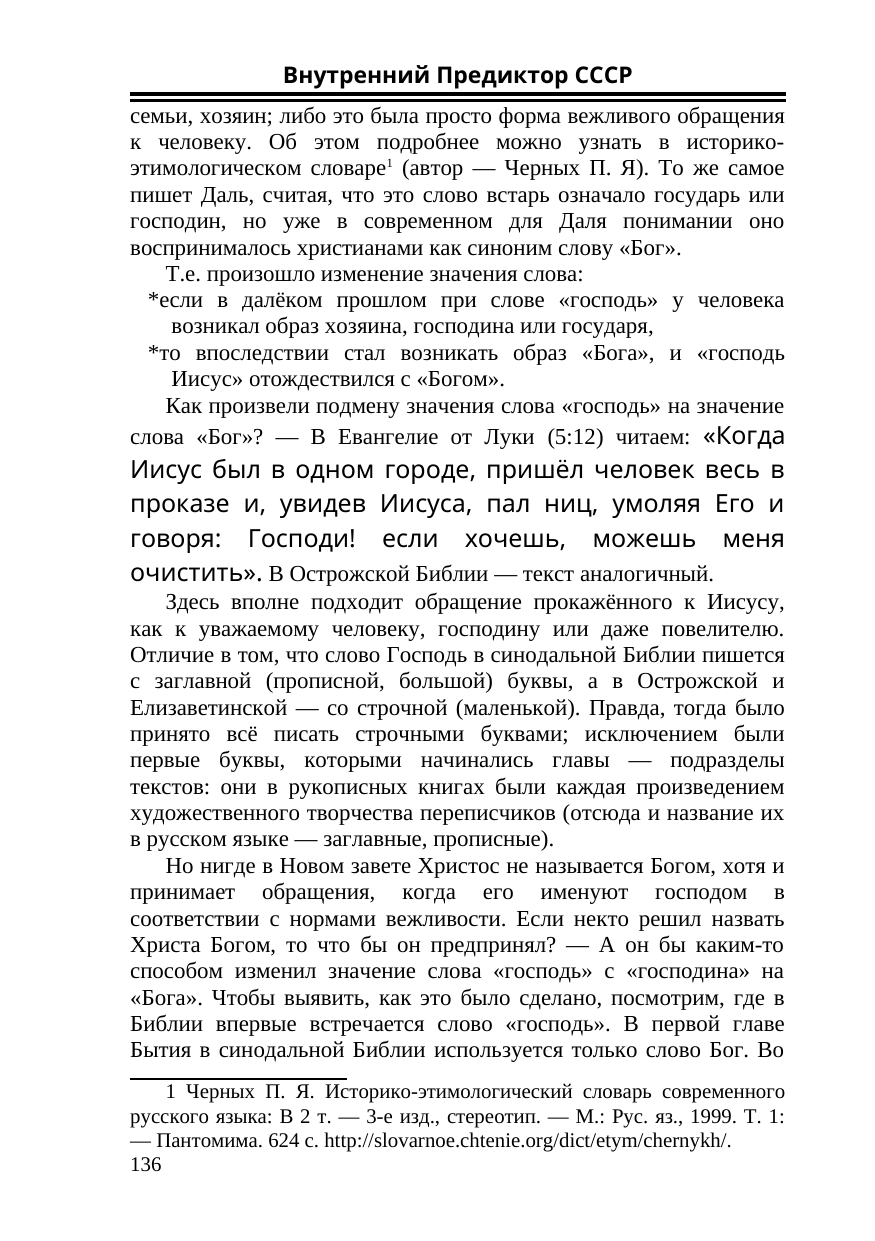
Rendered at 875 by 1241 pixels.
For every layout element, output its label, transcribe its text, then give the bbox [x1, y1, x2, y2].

list если в далёком прошлом при слове «господь» у человека возникал образ хозяина, господина или государя, [148, 286, 786, 339]
text Здесь вполне подходит обращение прокажённого к Иисусу, как к уважаемому человеку, господину или даже повелителю. Отличие в том, что слово Господь в синодальной Библии пишется с заглавной (прописной, большой) буквы, а в Острожской и Елизаветинской — со строчной (маленькой). Правда, тогда было принято всё писать строчными буквами; исключением были первые буквы, которыми начинались главы — подразделы текстов: они в рукописных книгах были каждая произведением художественного творчества переписчиков (отсюда и название их в русском языке — заглавные, прописные). [130, 588, 786, 852]
text Т.е. произошло изменение значения слова: [130, 260, 786, 286]
text Черных П. Я. Историко-этимологический словарь современного русского языка: В 2 т. — 3-е изд., стереотип. — М.: Рус. яз., 1999. Т. 1: — Пантомима. 624 с. http://slovarnoe.chtenie.org/dict/etym/chernykh/. [130, 1079, 786, 1152]
text семьи, хозяин; либо это была просто форма вежливого обращения к человеку. Об этом подробнее можно узнать в историко-этимологическом словаре (автор — Черных П. Я). То же самое пишет Даль, считая, что это слово встарь означало государь или господин, но уже в современном для Даля понимании оно воспринималось христианами как синоним слову «Бог». [130, 102, 786, 260]
text Но нигде в Новом завете Христос не называется Богом, хотя и принимает обращения, когда его именуют господом в соответствии с нормами вежливости. Если некто решил назвать Христа Богом, то что бы он предпринял? — А он бы каким-то способом изменил значение слова «господь» с «господина» на «Бога». Чтобы выявить, как это было сделано, посмотрим, где в Библии впервые встречается слово «господь». В первой главе Бытия в синодальной Библии используется только слово Бог. Во [130, 852, 786, 1063]
list то впоследствии стал возникать образ «Бога», и «господь Иисус» отождествился с «Богом». [148, 339, 786, 392]
text Как произвели подмену значения слова «господь» на значение слова «Бог»? — В Евангелие от Луки (5:12) читаем: «Когда Иисус был в одном городе, пришёл человек весь в проказе и, увидев Иисуса, пал ниц, умоляя Его и говоря: Господи! если хочешь, можешь меня очистить». В Острожской Библии — текст аналогичный. [130, 392, 786, 588]
